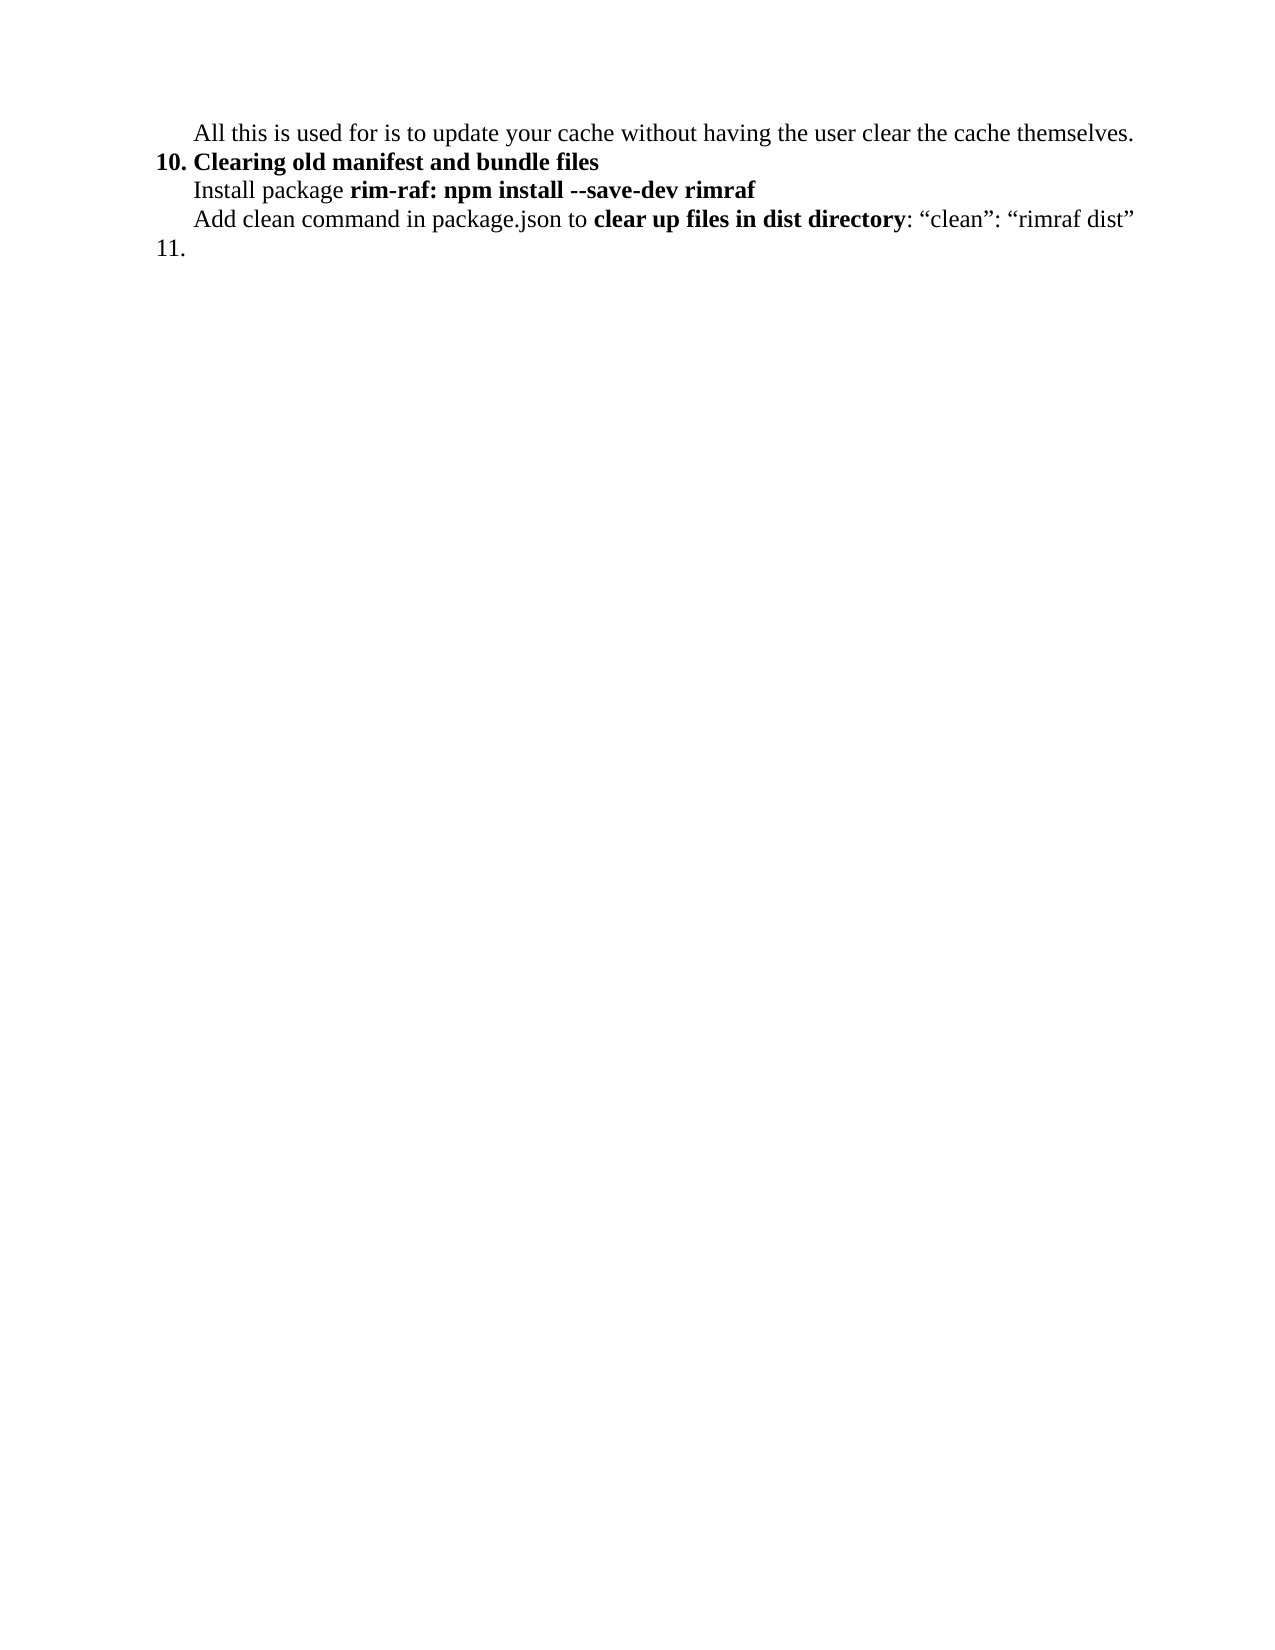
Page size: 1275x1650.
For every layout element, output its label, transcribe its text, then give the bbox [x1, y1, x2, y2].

list Add clean command in package.json to clear up files in dist directory: “clean”: “rimraf dist” [156, 204, 1157, 233]
list Install package rim-raf: npm install --save-dev rimraf [156, 176, 1157, 204]
list Clearing old manifest and bundle files [156, 147, 1157, 176]
list All this is used for is to update your cache without having the user clear the cache themselves. [156, 118, 1157, 147]
